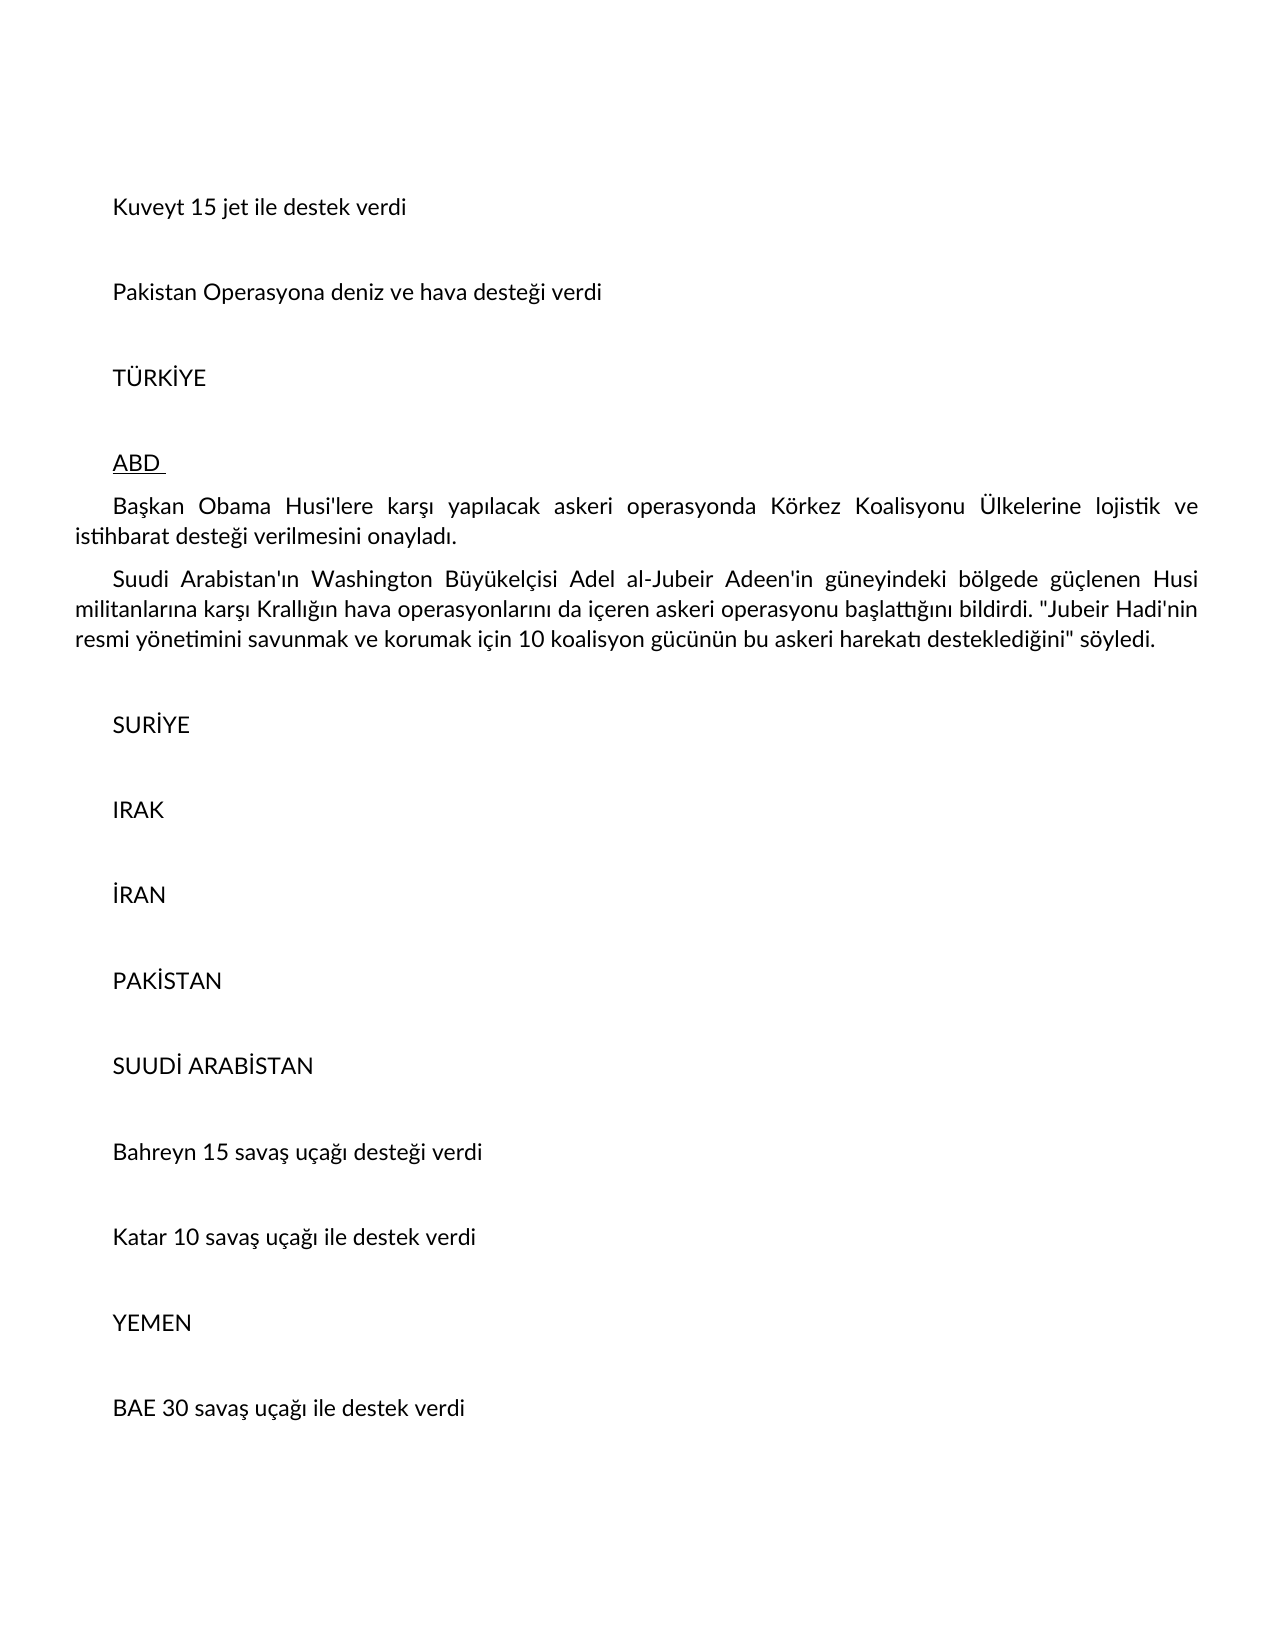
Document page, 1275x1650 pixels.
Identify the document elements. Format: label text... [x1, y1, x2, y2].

text Başkan Obama Husi'lere karşı yapılacak askeri operasyonda Körkez Koalisyonu Ülkelerine lojistik ve istihbarat desteği verilmesini onayladı. [75, 492, 1200, 549]
text Bahreyn 15 savaş uçağı desteği verdi [75, 1137, 1200, 1165]
text Suudi Arabistan'ın Washington Büyükelçisi Adel al-Jubeir Adeen'in güneyindeki bölgede güçlenen Husi militanlarına karşı Krallığın hava operasyonlarını da içeren askeri operasyonu başlattığını bildirdi. "Jubeir Hadi'nin resmi yönetimini savunmak ve korumak için 10 koalisyon gücünün bu askeri harekatı desteklediğini" söyledi. [75, 564, 1200, 652]
text Kuveyt 15 jet ile destek verdi [75, 193, 1200, 220]
text SUUDİ ARABİSTAN [75, 1052, 1200, 1079]
text YEMEN [75, 1308, 1200, 1336]
text Katar 10 savaş uçağı ile destek verdi [75, 1223, 1200, 1250]
text IRAK [75, 796, 1200, 823]
text İRAN [75, 881, 1200, 909]
text Pakistan Operasyona deniz ve hava desteği verdi [75, 278, 1200, 306]
text TÜRKİYE [75, 363, 1200, 391]
text BAE 30 savaş uçağı ile destek verdi [75, 1394, 1200, 1421]
text ABD [75, 449, 1200, 476]
text SURİYE [75, 710, 1200, 738]
text PAKİSTAN [75, 967, 1200, 994]
